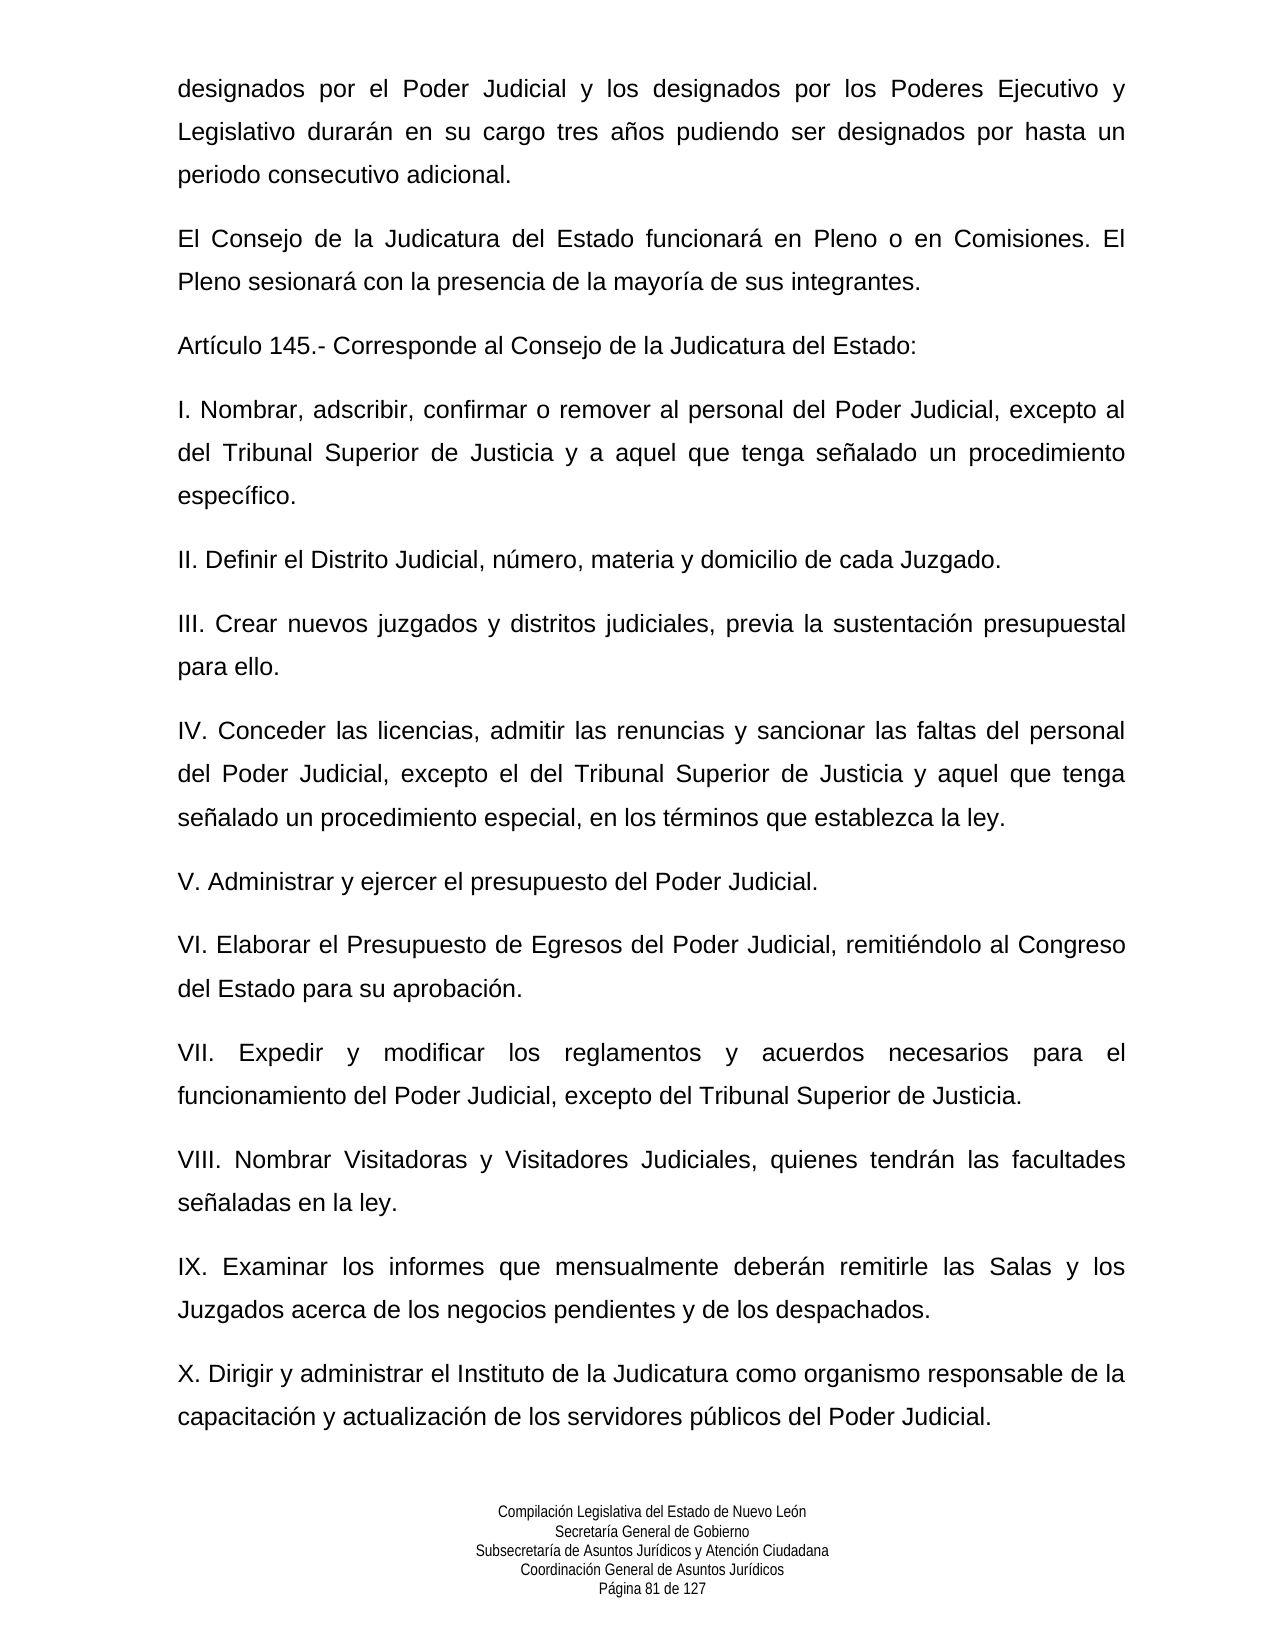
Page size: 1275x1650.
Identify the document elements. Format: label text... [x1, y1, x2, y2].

text IX. Examinar los informes que mensualmente deberán remitirle las Salas y los Juzgados acerca de los negocios pendientes y de los despachados. [177, 1252, 1127, 1324]
text El Consejo de la Judicatura del Estado funcionará en Pleno o en Comisiones. El Pleno sesionará con la presencia de la mayoría de sus integrantes. [177, 224, 1127, 296]
text II. Definir el Distrito Judicial, número, materia y domicilio de cada Juzgado. [177, 545, 1127, 574]
text III. Crear nuevos juzgados y distritos judiciales, previa la sustentación presupuestal para ello. [177, 609, 1127, 681]
text I. Nombrar, adscribir, confirmar o remover al personal del Poder Judicial, excepto al del Tribunal Superior de Justicia y a aquel que tenga señalado un procedimiento específico. [177, 395, 1127, 510]
text VII. Expedir y modificar los reglamentos y acuerdos necesarios para el funcionamiento del Poder Judicial, excepto del Tribunal Superior de Justicia. [177, 1038, 1127, 1109]
text X. Dirigir y administrar el Instituto de la Judicatura como organismo responsable de la capacitación y actualización de los servidores públicos del Poder Judicial. [177, 1359, 1127, 1431]
text V. Administrar y ejercer el presupuesto del Poder Judicial. [177, 867, 1127, 895]
text IV. Conceder las licencias, admitir las renuncias y sancionar las faltas del personal del Poder Judicial, excepto el del Tribunal Superior de Justicia y aquel que tenga señalado un procedimiento especial, en los términos que establezca la ley. [177, 716, 1127, 831]
text designados por el Poder Judicial y los designados por los Poderes Ejecutivo y Legislativo durarán en su cargo tres años pudiendo ser designados por hasta un periodo consecutivo adicional. [177, 74, 1127, 189]
text VI. Elaborar el Presupuesto de Egresos del Poder Judicial, remitiéndolo al Congreso del Estado para su aprobación. [177, 931, 1127, 1002]
text Artículo 145.- Corresponde al Consejo de la Judicatura del Estado: [177, 331, 1127, 360]
text VIII. Nombrar Visitadoras y Visitadores Judiciales, quienes tendrán las facultades señaladas en la ley. [177, 1145, 1127, 1217]
